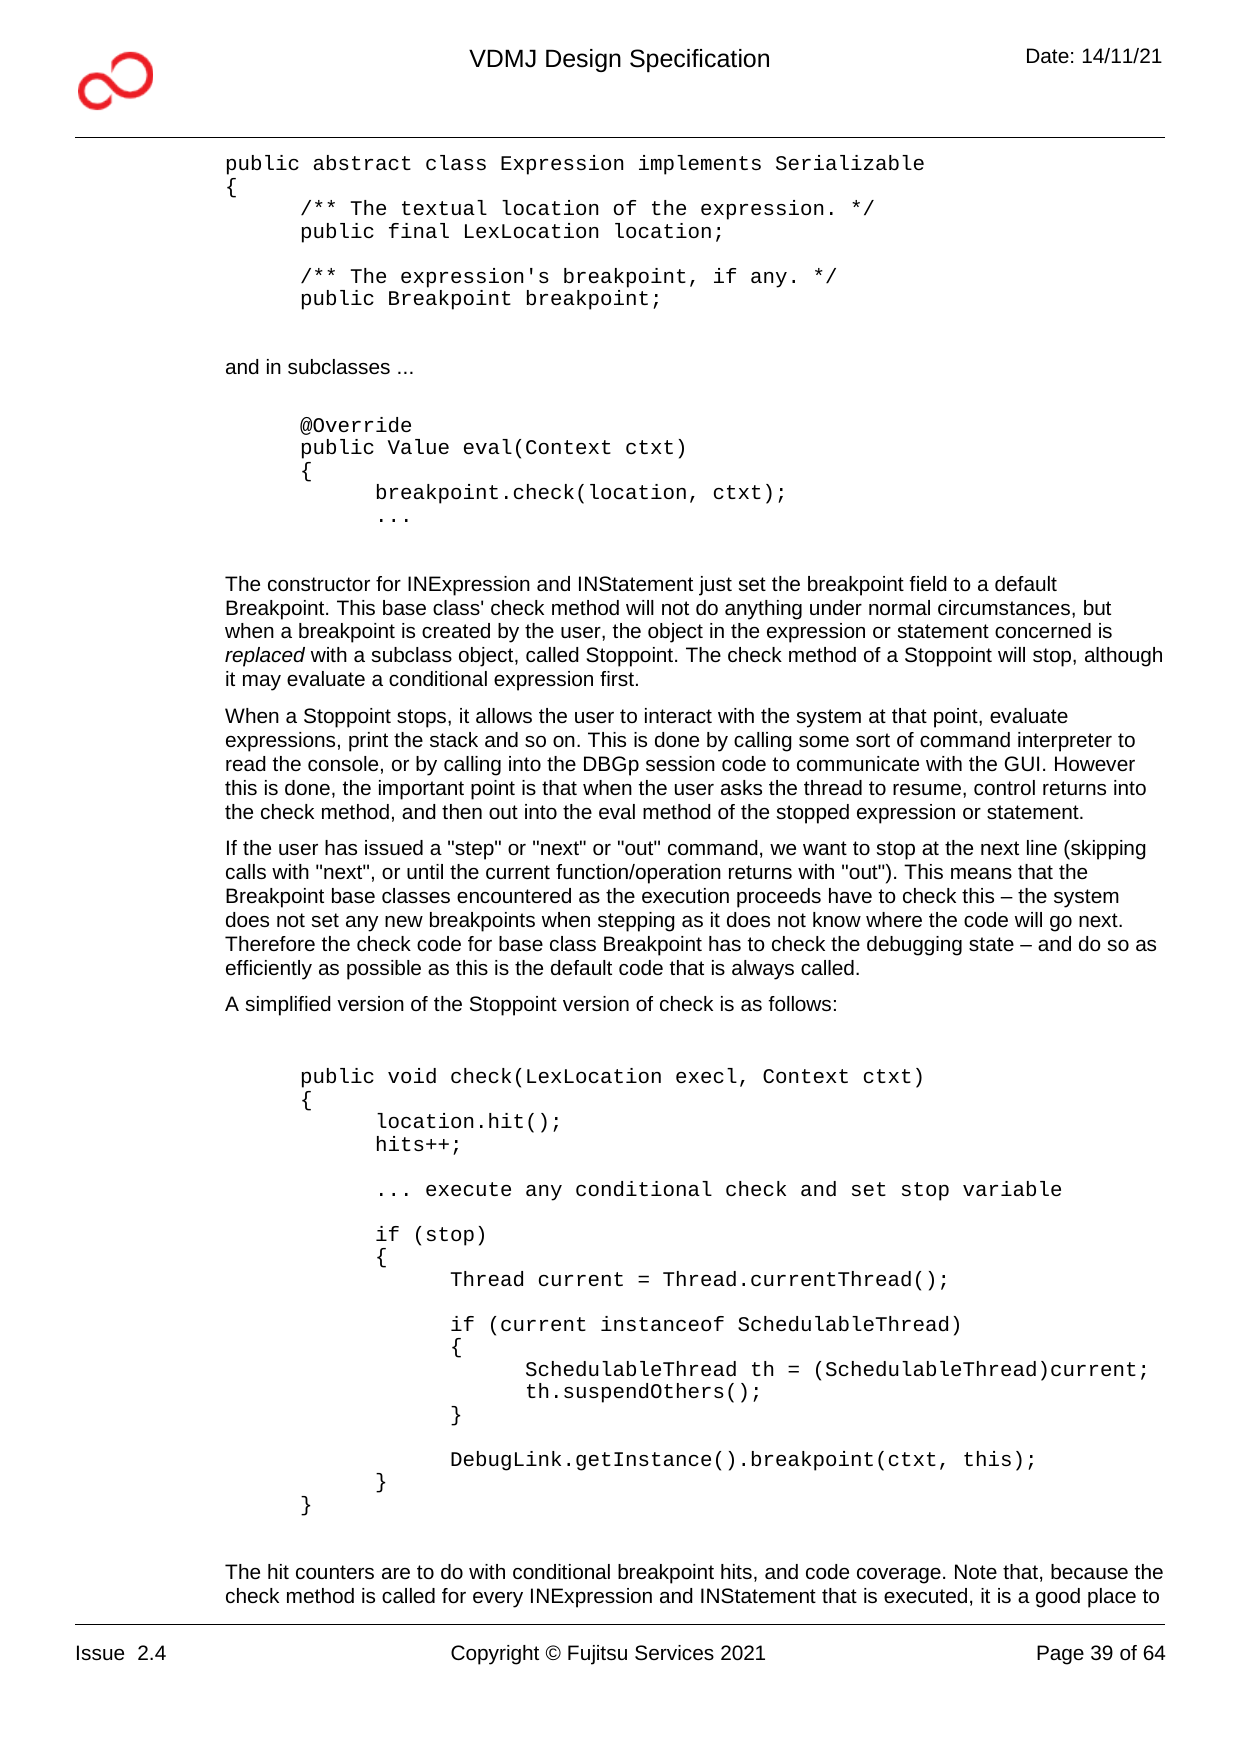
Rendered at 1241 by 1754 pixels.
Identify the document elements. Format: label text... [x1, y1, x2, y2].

text breakpoint.check(location, ctxt); [225, 482, 1165, 504]
text Thread current = Thread.currentThread(); [225, 1268, 1165, 1291]
text /** The textual location of the expression. */ [225, 198, 1165, 220]
text ... [225, 504, 1165, 527]
text /** The expression's breakpoint, if any. */ [225, 265, 1165, 288]
text { [225, 1336, 1165, 1358]
text public final LexLocation location; [225, 220, 1165, 243]
text } [225, 1403, 1165, 1426]
text { [225, 175, 1165, 198]
text { [225, 459, 1165, 482]
text The hit counters are to do with conditional breakpoint hits, and code coverage. Note that, because the check method is called for every INExpression and INStatement that is executed, it is a good place to [225, 1561, 1165, 1608]
picture [78, 44, 153, 120]
text hits++; [225, 1133, 1165, 1156]
text { [225, 1088, 1165, 1111]
text } [225, 1471, 1165, 1493]
text public void check(LexLocation execl, Context ctxt) [225, 1066, 1165, 1088]
text { [225, 1246, 1165, 1268]
text The constructor for INExpression and INStatement just set the breakpoint field to a default Breakpoint. This base class' check method will not do anything under normal circumstances, but when a breakpoint is created by the user, the object in the expression or statement concerned is replaced with a subclass object, called Stoppoint. The check method of a Stoppoint will stop, although it may evaluate a conditional expression first. [225, 572, 1165, 692]
text @Override [225, 414, 1165, 437]
text and in subclasses ... [225, 355, 1165, 379]
text location.hit(); [225, 1111, 1165, 1133]
text If the user has issued a "step" or "next" or "out" command, we want to stop at the next line (skipping calls with "next", or until the current function/operation returns with "out"). This means that the Breakpoint base classes encountered as the execution proceeds have to check this – the system does not set any new breakpoints when stepping as it does not know where the code will go next. Therefore the check code for base class Breakpoint has to check the debugging state – and do so as efficiently as possible as this is the default code that is always called. [225, 836, 1165, 980]
text SchedulableThread th = (SchedulableThread)current; [225, 1358, 1165, 1381]
text When a Stoppoint stops, it allows the user to interact with the system at that point, evaluate expressions, print the stack and so on. This is done by calling some sort of command interpreter to read the console, or by calling into the DBGp session code to communicate with the GUI. However this is done, the important point is that when the user asks the thread to resume, control returns into the check method, and then out into the eval method of the stopped expression or statement. [225, 704, 1165, 824]
text public abstract class Expression implements Serializable [225, 153, 1165, 175]
text public Breakpoint breakpoint; [225, 288, 1165, 310]
text if (stop) [225, 1223, 1165, 1246]
text ... execute any conditional check and set stop variable [225, 1178, 1165, 1201]
text } [225, 1493, 1165, 1516]
text public Value eval(Context ctxt) [225, 437, 1165, 459]
text th.suspendOthers(); [225, 1381, 1165, 1403]
text DebugLink.getInstance().breakpoint(ctxt, this); [225, 1448, 1165, 1471]
text if (current instanceof SchedulableThread) [225, 1313, 1165, 1336]
text A simplified version of the Stoppoint version of check is as follows: [225, 993, 1165, 1017]
